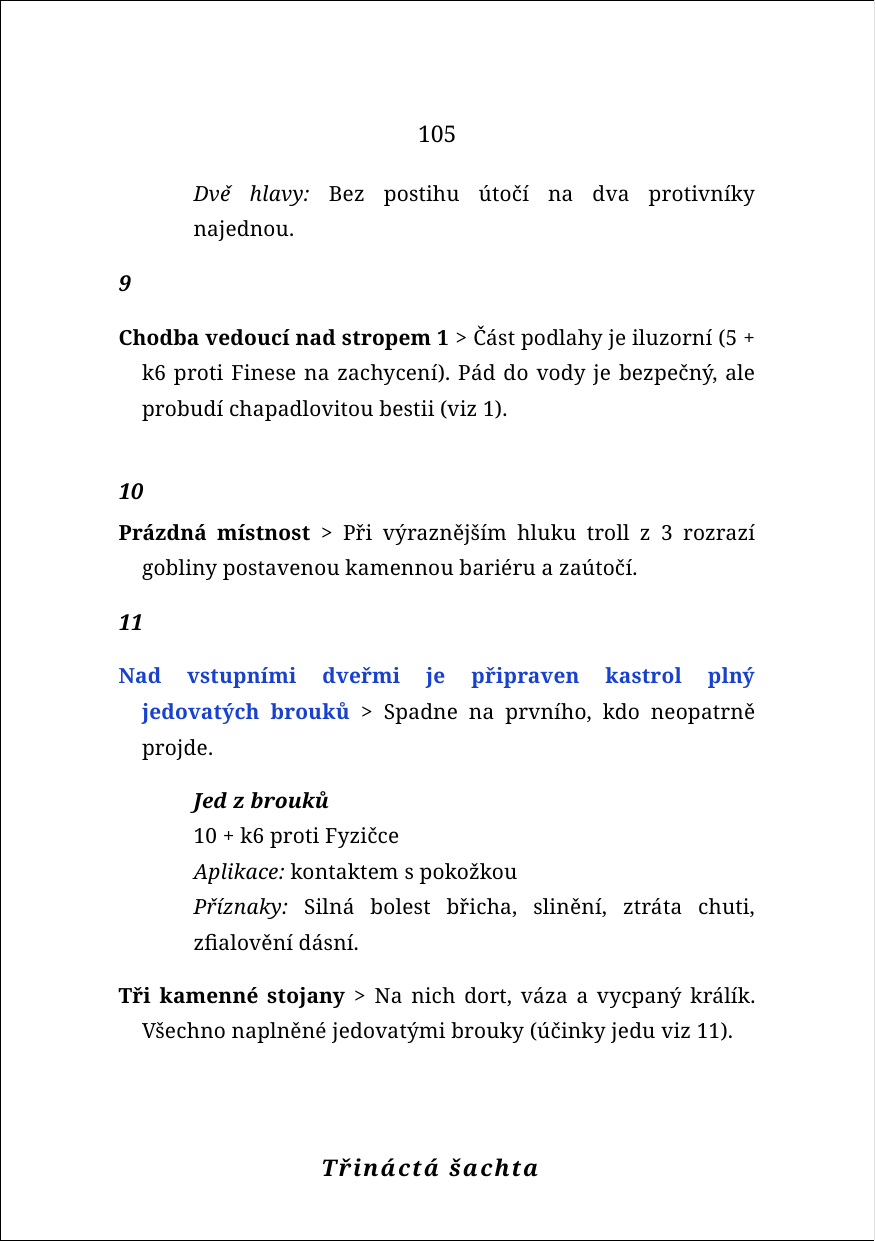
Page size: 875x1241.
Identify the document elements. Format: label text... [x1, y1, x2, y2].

text Chodba vedoucí nad stropem 1 > Část podlahy je iluzorní (5 + k6 proti Finese na zachycení). Pád do vody je bezpečný, ale probudí chapadlovitou bestii (viz 1). [118, 323, 756, 422]
text Tři kamenné stojany > Na nich dort, váza a vycpaný králík. Všechno naplněné jedovatými brouky (účinky jedu viz 11). [118, 981, 756, 1045]
text 11 [118, 607, 756, 636]
list Dvě hlavy: Bez postihu útočí na dva protivníky najednou. [156, 179, 756, 243]
text 9 [118, 268, 756, 297]
subtitle 10 [118, 476, 756, 506]
text Prázdná místnost > Při výraznějším hluku troll z 3 rozrazí gobliny postavenou kamennou bariéru a zaútočí. [118, 518, 756, 582]
list Jed z brouků 10 + k6 proti Fyzičce Aplikace: kontaktem s pokožkou Příznaky: Silná bolest břicha, slinění, ztráta chuti, zfialovění dásní. [156, 786, 756, 956]
text Nad vstupními dveřmi je připraven kastrol plný jedovatých brouků > Spadne na prvního, kdo neopatrně projde. [118, 662, 756, 761]
